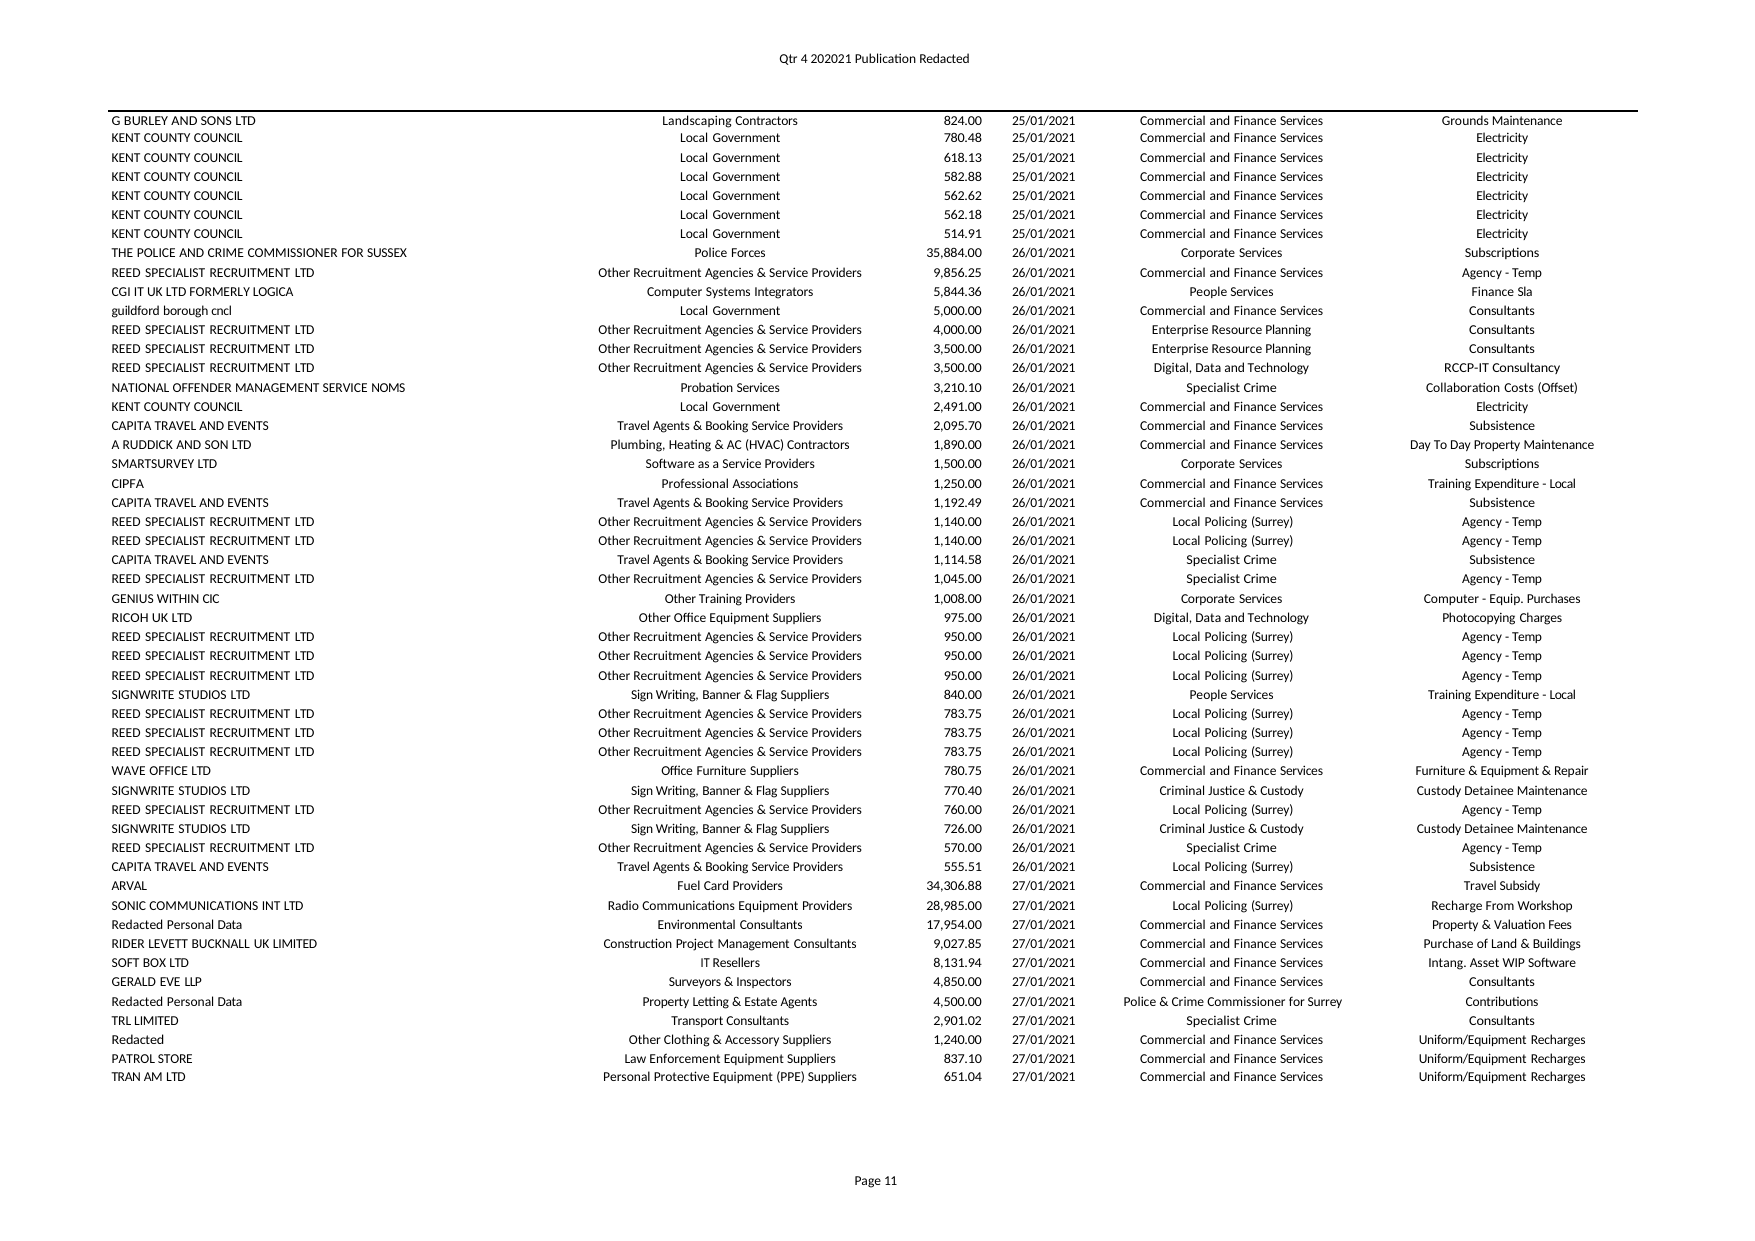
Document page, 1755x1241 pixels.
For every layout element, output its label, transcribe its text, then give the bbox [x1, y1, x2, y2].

table_cell Contributions [1367, 992, 1637, 1011]
table_cell Local Government [561, 225, 897, 244]
table_cell 770.40 [897, 781, 988, 800]
table_cell 780.75 [897, 762, 988, 781]
table_cell Electricity [1367, 187, 1637, 206]
table_cell Recharge From Workshop [1367, 896, 1637, 915]
table_cell 26/01/2021 [988, 340, 1096, 359]
table_cell 26/01/2021 [988, 378, 1096, 397]
table_cell 9,856.25 [897, 263, 988, 282]
table_cell 26/01/2021 [988, 359, 1096, 378]
table_cell 5,844.36 [897, 283, 988, 302]
table_cell 1,114.58 [897, 551, 988, 570]
table_cell Electricity [1367, 398, 1637, 417]
table_cell Probation Services [561, 378, 897, 397]
table_cell Subsistence [1367, 494, 1637, 513]
table_cell People Services [1096, 283, 1367, 302]
table_cell Office Furniture Suppliers [561, 762, 897, 781]
table_cell 26/01/2021 [988, 685, 1096, 704]
table_cell Other Recruitment Agencies & Service Providers [561, 705, 897, 724]
table_cell REED SPECIALIST RECRUITMENT LTD [108, 263, 561, 282]
table_cell Electricity [1367, 148, 1637, 167]
table_cell 26/01/2021 [988, 705, 1096, 724]
table_cell KENT COUNTY COUNCIL [108, 148, 561, 167]
table_cell NATIONAL OFFENDER MANAGEMENT SERVICE NOMS [108, 378, 561, 397]
table_cell Agency - Temp [1367, 705, 1637, 724]
table_cell REED SPECIALIST RECRUITMENT LTD [108, 628, 561, 647]
table_cell 760.00 [897, 800, 988, 819]
table_cell REED SPECIALIST RECRUITMENT LTD [108, 800, 561, 819]
table_cell Commercial and Finance Services [1096, 206, 1367, 225]
table_cell 26/01/2021 [988, 455, 1096, 474]
table_cell 26/01/2021 [988, 647, 1096, 666]
table_cell Purchase of Land & Buildings [1367, 935, 1637, 954]
table_cell 2,491.00 [897, 398, 988, 417]
table_cell KENT COUNTY COUNCIL [108, 206, 561, 225]
table_cell 26/01/2021 [988, 513, 1096, 532]
table_cell guildford borough cncl [108, 302, 561, 321]
table_cell 3,500.00 [897, 340, 988, 359]
table_cell Other Recruitment Agencies & Service Providers [561, 263, 897, 282]
table_cell 26/01/2021 [988, 417, 1096, 436]
table_cell Agency - Temp [1367, 647, 1637, 666]
table_cell Consultants [1367, 340, 1637, 359]
table_cell 8,131.94 [897, 954, 988, 973]
table_cell 514.91 [897, 225, 988, 244]
table_cell 9,027.85 [897, 935, 988, 954]
table_cell Corporate Services [1096, 589, 1367, 608]
table_cell TRAN AM LTD [108, 1069, 561, 1087]
table_cell Construction Project Management Consultants [561, 935, 897, 954]
table_cell Local Policing (Surrey) [1096, 705, 1367, 724]
table_cell 1,140.00 [897, 513, 988, 532]
table_cell Agency - Temp [1367, 724, 1637, 743]
table_cell 26/01/2021 [988, 551, 1096, 570]
table_cell 824.00 [897, 112, 988, 129]
table_cell A RUDDICK AND SON LTD [108, 436, 561, 455]
table_cell Corporate Services [1096, 455, 1367, 474]
table_cell Agency - Temp [1367, 263, 1637, 282]
table_cell Local Government [561, 148, 897, 167]
table_cell KENT COUNTY COUNCIL [108, 129, 561, 148]
table_cell Commercial and Finance Services [1096, 263, 1367, 282]
table_cell Other Recruitment Agencies & Service Providers [561, 647, 897, 666]
table_cell 27/01/2021 [988, 877, 1096, 896]
table_cell WAVE OFFICE LTD [108, 762, 561, 781]
table_cell Other Recruitment Agencies & Service Providers [561, 666, 897, 685]
table_cell IT Resellers [561, 954, 897, 973]
table_cell 25/01/2021 [988, 187, 1096, 206]
table_cell 950.00 [897, 647, 988, 666]
table_cell Computer - Equip. Purchases [1367, 589, 1637, 608]
table_cell Local Policing (Surrey) [1096, 896, 1367, 915]
table_cell Commercial and Finance Services [1096, 436, 1367, 455]
table_cell 34,306.88 [897, 877, 988, 896]
table_cell 26/01/2021 [988, 436, 1096, 455]
table_cell Electricity [1367, 225, 1637, 244]
table_cell Travel Agents & Booking Service Providers [561, 551, 897, 570]
table_cell 26/01/2021 [988, 820, 1096, 839]
table_cell Other Recruitment Agencies & Service Providers [561, 321, 897, 340]
table_cell Local Government [561, 129, 897, 148]
table_cell Electricity [1367, 168, 1637, 187]
table_cell Commercial and Finance Services [1096, 168, 1367, 187]
table_cell Commercial and Finance Services [1096, 1031, 1367, 1050]
table_cell Local Policing (Surrey) [1096, 666, 1367, 685]
table_cell Uniform/Equipment Recharges [1367, 1031, 1637, 1050]
table_cell Personal Protective Equipment (PPE) Suppliers [561, 1069, 897, 1087]
table_cell Consultants [1367, 321, 1637, 340]
table_cell REED SPECIALIST RECRUITMENT LTD [108, 340, 561, 359]
table_cell 28,985.00 [897, 896, 988, 915]
table_cell Commercial and Finance Services [1096, 187, 1367, 206]
table_cell Electricity [1367, 129, 1637, 148]
table_cell SIGNWRITE STUDIOS LTD [108, 820, 561, 839]
table_cell Digital, Data and Technology [1096, 359, 1367, 378]
table_cell 1,192.49 [897, 494, 988, 513]
table_cell TRL LIMITED [108, 1011, 561, 1031]
table_cell Fuel Card Providers [561, 877, 897, 896]
table_cell Intang. Asset WIP Software [1367, 954, 1637, 973]
table_cell 618.13 [897, 148, 988, 167]
table_cell 3,500.00 [897, 359, 988, 378]
table_cell 27/01/2021 [988, 915, 1096, 934]
table_cell 25/01/2021 [988, 148, 1096, 167]
table_cell CAPITA TRAVEL AND EVENTS [108, 417, 561, 436]
table_cell Sign Writing, Banner & Flag Suppliers [561, 685, 897, 704]
table_cell Commercial and Finance Services [1096, 915, 1367, 934]
table_cell Surveyors & Inspectors [561, 973, 897, 992]
table_cell Commercial and Finance Services [1096, 1069, 1367, 1087]
table_cell 26/01/2021 [988, 302, 1096, 321]
table_cell 3,210.10 [897, 378, 988, 397]
table_cell 27/01/2021 [988, 992, 1096, 1011]
table_cell Commercial and Finance Services [1096, 1050, 1367, 1069]
table_cell Other Recruitment Agencies & Service Providers [561, 628, 897, 647]
table_cell 1,250.00 [897, 474, 988, 493]
table_cell REED SPECIALIST RECRUITMENT LTD [108, 513, 561, 532]
table_cell 26/01/2021 [988, 474, 1096, 493]
table_cell Local Policing (Surrey) [1096, 647, 1367, 666]
table_cell Sign Writing, Banner & Flag Suppliers [561, 820, 897, 839]
table_cell RICOH UK LTD [108, 609, 561, 628]
table_cell 27/01/2021 [988, 954, 1096, 973]
table_cell Criminal Justice & Custody [1096, 781, 1367, 800]
table_cell CGI IT UK LTD FORMERLY LOGICA [108, 283, 561, 302]
table_cell Local Government [561, 187, 897, 206]
table_cell 26/01/2021 [988, 724, 1096, 743]
table_cell Other Recruitment Agencies & Service Providers [561, 724, 897, 743]
table_cell Other Recruitment Agencies & Service Providers [561, 359, 897, 378]
table_cell CAPITA TRAVEL AND EVENTS [108, 858, 561, 877]
table_cell 975.00 [897, 609, 988, 628]
table_cell Electricity [1367, 206, 1637, 225]
table_cell Other Clothing & Accessory Suppliers [561, 1031, 897, 1050]
table_cell SIGNWRITE STUDIOS LTD [108, 781, 561, 800]
table_cell Photocopying Charges [1367, 609, 1637, 628]
table_cell Commercial and Finance Services [1096, 973, 1367, 992]
table_cell Other Recruitment Agencies & Service Providers [561, 800, 897, 819]
table_cell 26/01/2021 [988, 800, 1096, 819]
table_cell Redacted Personal Data [108, 992, 561, 1011]
table_cell 26/01/2021 [988, 321, 1096, 340]
table_cell Professional Associations [561, 474, 897, 493]
table_cell 562.18 [897, 206, 988, 225]
table_cell Consultants [1367, 1011, 1637, 1031]
table_cell 26/01/2021 [988, 858, 1096, 877]
table_cell 25/01/2021 [988, 168, 1096, 187]
table_cell 726.00 [897, 820, 988, 839]
table_cell 26/01/2021 [988, 589, 1096, 608]
table_cell 562.62 [897, 187, 988, 206]
table_cell 950.00 [897, 628, 988, 647]
table_cell Training Expenditure - Local [1367, 685, 1637, 704]
table_cell Commercial and Finance Services [1096, 935, 1367, 954]
table_cell Police & Crime Commissioner for Surrey [1096, 992, 1367, 1011]
table_cell KENT COUNTY COUNCIL [108, 168, 561, 187]
table_cell Subsistence [1367, 858, 1637, 877]
table_cell 1,240.00 [897, 1031, 988, 1050]
table_cell GENIUS WITHIN CIC [108, 589, 561, 608]
table_cell CAPITA TRAVEL AND EVENTS [108, 494, 561, 513]
table_cell Agency - Temp [1367, 570, 1637, 589]
table_cell Local Policing (Surrey) [1096, 858, 1367, 877]
table_cell G BURLEY AND SONS LTD [108, 112, 561, 129]
table_cell 26/01/2021 [988, 494, 1096, 513]
table_cell 25/01/2021 [988, 112, 1096, 129]
table_cell Custody Detainee Maintenance [1367, 781, 1637, 800]
table_cell Agency - Temp [1367, 628, 1637, 647]
table_cell 783.75 [897, 724, 988, 743]
table_cell Specialist Crime [1096, 1011, 1367, 1031]
table_cell 27/01/2021 [988, 1069, 1096, 1087]
table_cell Local Government [561, 398, 897, 417]
table_cell Commercial and Finance Services [1096, 474, 1367, 493]
table_cell 1,140.00 [897, 532, 988, 551]
table_cell Commercial and Finance Services [1096, 762, 1367, 781]
table_cell Sign Writing, Banner & Flag Suppliers [561, 781, 897, 800]
table_cell Agency - Temp [1367, 743, 1637, 762]
table_cell 26/01/2021 [988, 609, 1096, 628]
table_cell Specialist Crime [1096, 839, 1367, 858]
table_cell REED SPECIALIST RECRUITMENT LTD [108, 839, 561, 858]
table_cell Digital, Data and Technology [1096, 609, 1367, 628]
table_cell Property & Valuation Fees [1367, 915, 1637, 934]
table_cell 5,000.00 [897, 302, 988, 321]
table_cell Grounds Maintenance [1367, 112, 1637, 129]
table_cell Transport Consultants [561, 1011, 897, 1031]
table_cell Commercial and Finance Services [1096, 112, 1367, 129]
table_cell GERALD EVE LLP [108, 973, 561, 992]
table_cell 4,850.00 [897, 973, 988, 992]
table_cell Computer Systems Integrators [561, 283, 897, 302]
table_cell 26/01/2021 [988, 283, 1096, 302]
table_cell Uniform/Equipment Recharges [1367, 1069, 1637, 1087]
table_cell KENT COUNTY COUNCIL [108, 187, 561, 206]
table_cell 651.04 [897, 1069, 988, 1087]
table_cell Commercial and Finance Services [1096, 302, 1367, 321]
table_cell Local Policing (Surrey) [1096, 513, 1367, 532]
table_cell Subscriptions [1367, 244, 1637, 263]
table_cell 27/01/2021 [988, 973, 1096, 992]
table_cell Custody Detainee Maintenance [1367, 820, 1637, 839]
table_cell 4,500.00 [897, 992, 988, 1011]
table_cell 27/01/2021 [988, 1011, 1096, 1031]
table_cell Day To Day Property Maintenance [1367, 436, 1637, 455]
table_cell Corporate Services [1096, 244, 1367, 263]
table_cell SIGNWRITE STUDIOS LTD [108, 685, 561, 704]
table_cell Commercial and Finance Services [1096, 129, 1367, 148]
table_cell Commercial and Finance Services [1096, 954, 1367, 973]
table_cell 26/01/2021 [988, 762, 1096, 781]
table_cell Uniform/Equipment Recharges [1367, 1050, 1637, 1069]
table_cell Collaboration Costs (Offset) [1367, 378, 1637, 397]
table_cell REED SPECIALIST RECRUITMENT LTD [108, 743, 561, 762]
table_cell Agency - Temp [1367, 666, 1637, 685]
table_cell Local Policing (Surrey) [1096, 743, 1367, 762]
table_cell Other Recruitment Agencies & Service Providers [561, 839, 897, 858]
table_cell 26/01/2021 [988, 781, 1096, 800]
table_cell 27/01/2021 [988, 935, 1096, 954]
table_cell THE POLICE AND CRIME COMMISSIONER FOR SUSSEX [108, 244, 561, 263]
table_cell Other Recruitment Agencies & Service Providers [561, 743, 897, 762]
table_cell REED SPECIALIST RECRUITMENT LTD [108, 705, 561, 724]
table_cell Enterprise Resource Planning [1096, 321, 1367, 340]
table_cell SONIC COMMUNICATIONS INT LTD [108, 896, 561, 915]
table_cell 25/01/2021 [988, 129, 1096, 148]
table_cell Landscaping Contractors [561, 112, 897, 129]
table_cell 555.51 [897, 858, 988, 877]
table_cell 840.00 [897, 685, 988, 704]
table_cell Enterprise Resource Planning [1096, 340, 1367, 359]
table_cell REED SPECIALIST RECRUITMENT LTD [108, 359, 561, 378]
table_cell Agency - Temp [1367, 532, 1637, 551]
table_cell Local Government [561, 168, 897, 187]
table_cell Other Office Equipment Suppliers [561, 609, 897, 628]
table_cell REED SPECIALIST RECRUITMENT LTD [108, 647, 561, 666]
table_cell Local Policing (Surrey) [1096, 628, 1367, 647]
table_cell RIDER LEVETT BUCKNALL UK LIMITED [108, 935, 561, 954]
table_cell CAPITA TRAVEL AND EVENTS [108, 551, 561, 570]
table_cell 2,095.70 [897, 417, 988, 436]
table_cell RCCP-IT Consultancy [1367, 359, 1637, 378]
table_cell Local Government [561, 206, 897, 225]
table_cell 4,000.00 [897, 321, 988, 340]
table_cell Subsistence [1367, 551, 1637, 570]
table_cell REED SPECIALIST RECRUITMENT LTD [108, 532, 561, 551]
table_cell Training Expenditure - Local [1367, 474, 1637, 493]
table_cell Travel Agents & Booking Service Providers [561, 494, 897, 513]
table_cell 27/01/2021 [988, 1031, 1096, 1050]
table_cell Consultants [1367, 973, 1637, 992]
table_cell Commercial and Finance Services [1096, 417, 1367, 436]
table_cell Commercial and Finance Services [1096, 494, 1367, 513]
table_cell Travel Agents & Booking Service Providers [561, 417, 897, 436]
table_cell Specialist Crime [1096, 570, 1367, 589]
table_cell Consultants [1367, 302, 1637, 321]
table_cell REED SPECIALIST RECRUITMENT LTD [108, 321, 561, 340]
table_cell 26/01/2021 [988, 263, 1096, 282]
table_cell Criminal Justice & Custody [1096, 820, 1367, 839]
table_cell Other Recruitment Agencies & Service Providers [561, 570, 897, 589]
table_cell Redacted [108, 1031, 561, 1050]
table_cell 780.48 [897, 129, 988, 148]
table_cell 26/01/2021 [988, 743, 1096, 762]
table_cell Local Government [561, 302, 897, 321]
table_cell 1,500.00 [897, 455, 988, 474]
table_cell REED SPECIALIST RECRUITMENT LTD [108, 570, 561, 589]
table_cell 837.10 [897, 1050, 988, 1069]
table_cell Agency - Temp [1367, 839, 1637, 858]
table_cell Commercial and Finance Services [1096, 877, 1367, 896]
table_cell 783.75 [897, 705, 988, 724]
table_cell Environmental Consultants [561, 915, 897, 934]
table_cell 1,045.00 [897, 570, 988, 589]
table_cell Police Forces [561, 244, 897, 263]
table_cell Radio Communications Equipment Providers [561, 896, 897, 915]
table_cell 783.75 [897, 743, 988, 762]
table_cell Subsistence [1367, 417, 1637, 436]
table_cell 26/01/2021 [988, 570, 1096, 589]
table_cell PATROL STORE [108, 1050, 561, 1069]
table_cell 17,954.00 [897, 915, 988, 934]
table_cell 25/01/2021 [988, 206, 1096, 225]
table_cell 25/01/2021 [988, 225, 1096, 244]
table_cell 26/01/2021 [988, 244, 1096, 263]
table_cell Travel Subsidy [1367, 877, 1637, 896]
table_cell KENT COUNTY COUNCIL [108, 225, 561, 244]
table_cell Property Letting & Estate Agents [561, 992, 897, 1011]
table_cell SOFT BOX LTD [108, 954, 561, 973]
table_cell 1,008.00 [897, 589, 988, 608]
table_cell 26/01/2021 [988, 532, 1096, 551]
table_cell CIPFA [108, 474, 561, 493]
table_cell Local Policing (Surrey) [1096, 800, 1367, 819]
table_cell Specialist Crime [1096, 378, 1367, 397]
table_cell Furniture & Equipment & Repair [1367, 762, 1637, 781]
table_cell People Services [1096, 685, 1367, 704]
table_cell ARVAL [108, 877, 561, 896]
table_cell 1,890.00 [897, 436, 988, 455]
table_cell Local Policing (Surrey) [1096, 724, 1367, 743]
table_cell Plumbing, Heating & AC (HVAC) Contractors [561, 436, 897, 455]
table_cell Redacted Personal Data [108, 915, 561, 934]
table_cell 570.00 [897, 839, 988, 858]
table_cell Law Enforcement Equipment Suppliers [561, 1050, 897, 1069]
table_cell Agency - Temp [1367, 513, 1637, 532]
table_cell 35,884.00 [897, 244, 988, 263]
table_cell Commercial and Finance Services [1096, 398, 1367, 417]
table_cell Other Recruitment Agencies & Service Providers [561, 532, 897, 551]
table_cell 26/01/2021 [988, 666, 1096, 685]
table_cell Other Recruitment Agencies & Service Providers [561, 340, 897, 359]
table_cell Other Recruitment Agencies & Service Providers [561, 513, 897, 532]
table_cell 2,901.02 [897, 1011, 988, 1031]
table_cell 26/01/2021 [988, 398, 1096, 417]
table_cell Software as a Service Providers [561, 455, 897, 474]
table_cell 27/01/2021 [988, 1050, 1096, 1069]
table_cell Agency - Temp [1367, 800, 1637, 819]
table_cell SMARTSURVEY LTD [108, 455, 561, 474]
table_cell REED SPECIALIST RECRUITMENT LTD [108, 724, 561, 743]
table_cell Travel Agents & Booking Service Providers [561, 858, 897, 877]
table_cell Subscriptions [1367, 455, 1637, 474]
table_cell Finance Sla [1367, 283, 1637, 302]
table_cell 26/01/2021 [988, 628, 1096, 647]
table_cell Commercial and Finance Services [1096, 225, 1367, 244]
table_cell 950.00 [897, 666, 988, 685]
table_cell Specialist Crime [1096, 551, 1367, 570]
table_cell Commercial and Finance Services [1096, 148, 1367, 167]
table_cell Other Training Providers [561, 589, 897, 608]
table_cell KENT COUNTY COUNCIL [108, 398, 561, 417]
table_cell Local Policing (Surrey) [1096, 532, 1367, 551]
table_cell 582.88 [897, 168, 988, 187]
table_cell 26/01/2021 [988, 839, 1096, 858]
table_cell 27/01/2021 [988, 896, 1096, 915]
table_cell REED SPECIALIST RECRUITMENT LTD [108, 666, 561, 685]
